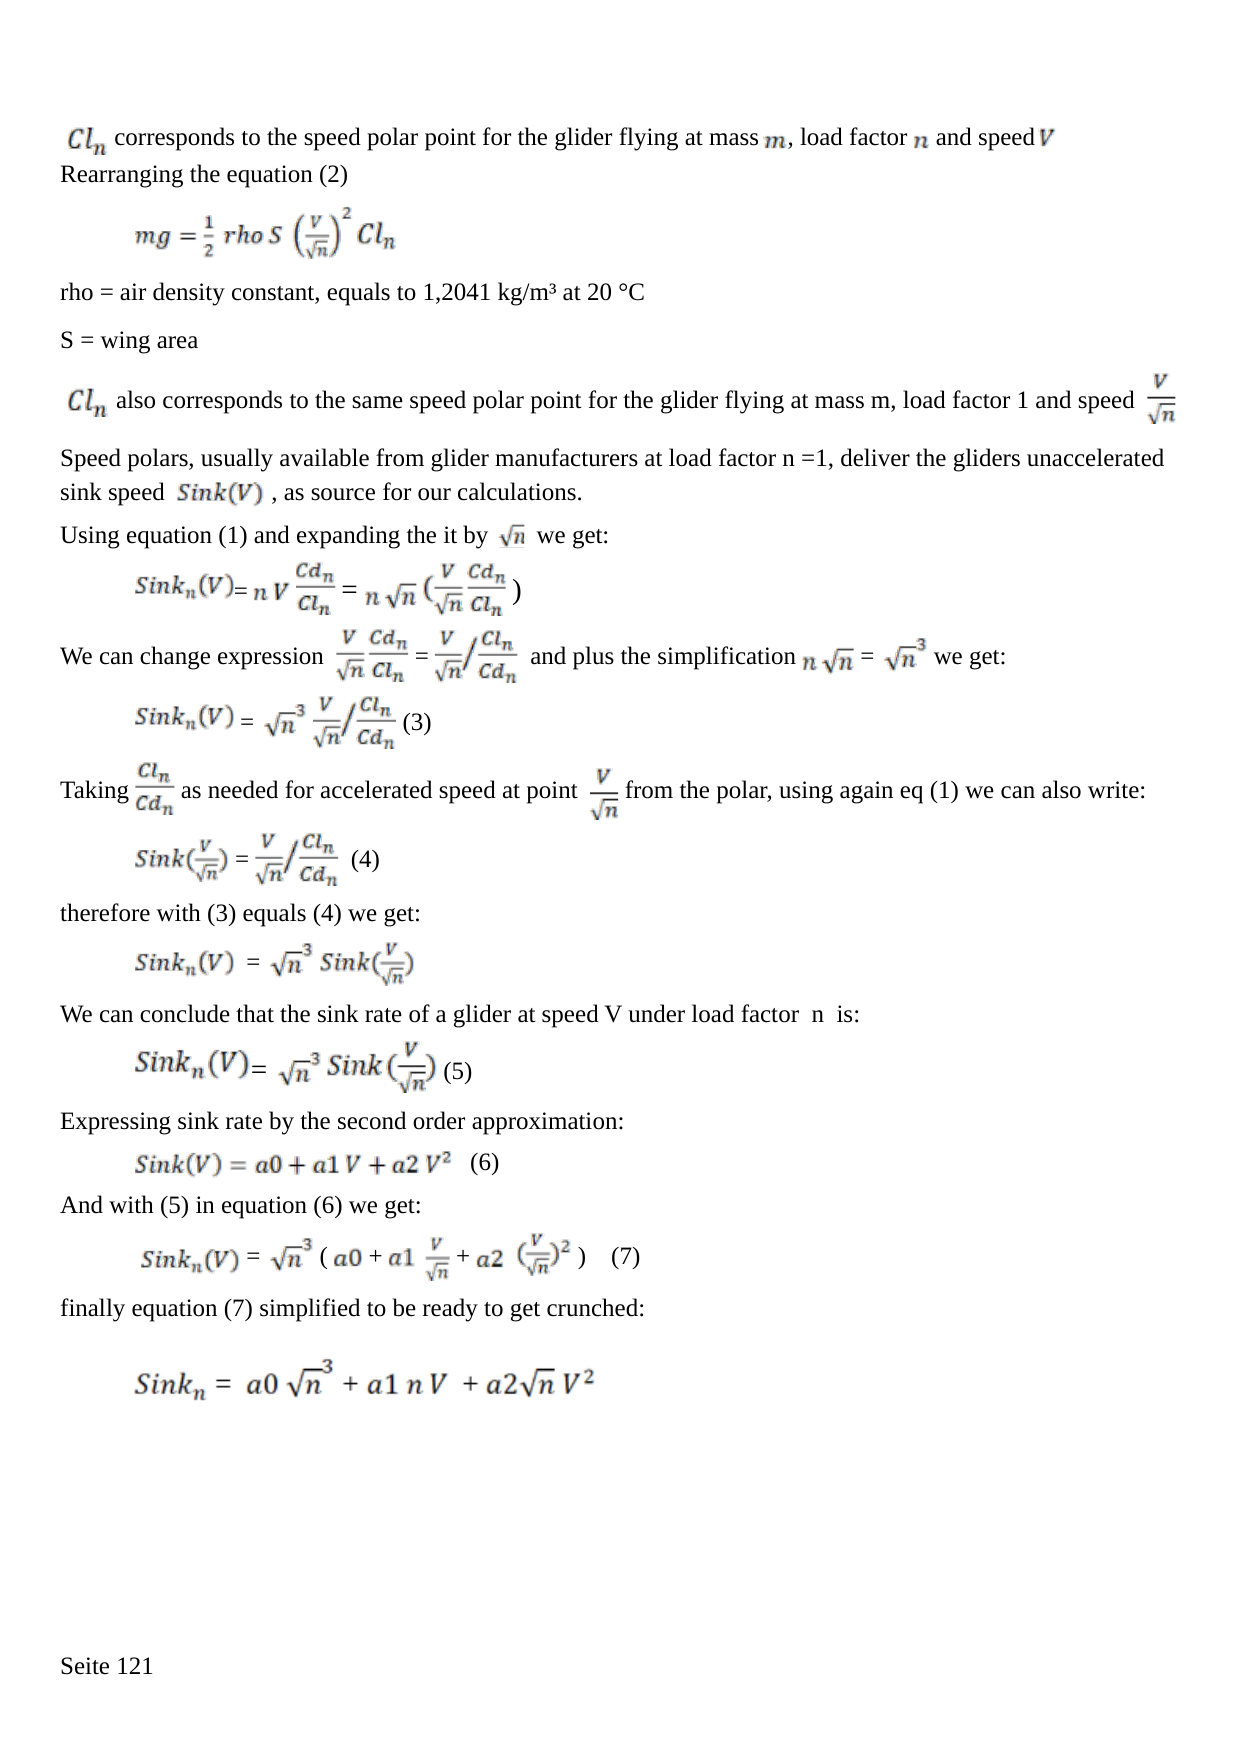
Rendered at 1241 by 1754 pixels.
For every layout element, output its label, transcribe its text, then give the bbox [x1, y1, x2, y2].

picture [141, 1245, 240, 1274]
picture [313, 695, 396, 749]
picture [1147, 372, 1176, 424]
text (6) [60, 1147, 1207, 1178]
text = ( + + ) (7) [60, 1232, 1207, 1280]
text Taking as needed for accelerated speed at point from the polar, using again eq (1) we can also write: [60, 762, 1207, 819]
picture [516, 1232, 572, 1276]
picture [388, 1236, 450, 1281]
picture [1034, 122, 1057, 151]
text therefore with (3) equals (4) we get: [60, 898, 1207, 927]
picture [274, 1048, 322, 1087]
picture [296, 561, 342, 615]
text = ) [342, 561, 1207, 615]
text Expressing sink rate by the second order approximation: [60, 1106, 1207, 1134]
text We can change expression = [60, 629, 434, 683]
picture [67, 381, 116, 417]
picture [124, 1347, 638, 1416]
text = [60, 1041, 327, 1092]
picture [913, 124, 930, 153]
picture [590, 767, 619, 820]
picture [333, 1242, 363, 1271]
text = [60, 561, 296, 615]
picture [135, 571, 234, 600]
text = [60, 832, 255, 885]
picture [135, 206, 397, 259]
text Using equation (1) and expanding the it by [60, 520, 498, 548]
picture [476, 1243, 511, 1272]
picture [759, 124, 788, 153]
picture [135, 761, 175, 815]
picture [327, 1040, 437, 1093]
text S = wing area [60, 325, 1207, 353]
picture [135, 838, 229, 882]
picture [135, 702, 234, 731]
picture [434, 629, 518, 683]
text Speed polars, usually available from glider manufacturers at load factor n =1, deliver the gliders unaccelerated sink speed , as source for our calculations. [60, 443, 1207, 507]
picture [336, 628, 409, 682]
picture [498, 520, 525, 548]
text (4) [339, 832, 1207, 885]
picture [253, 576, 290, 605]
picture [365, 576, 417, 610]
text also corresponds to the same speed polar point for the glider flying at mass m, load factor 1 and speed [60, 372, 1147, 424]
picture [135, 1148, 452, 1178]
picture [255, 832, 339, 886]
picture [135, 1045, 251, 1080]
picture [880, 634, 928, 672]
text = [60, 940, 1207, 985]
text corresponds to the speed polar point for the glider flying at mass, load factor and speed Rearranging the equation (2) [60, 118, 1207, 188]
picture [802, 641, 854, 675]
text = [60, 696, 313, 749]
text and plus the simplification = we get: [518, 629, 1207, 683]
picture [266, 940, 314, 978]
text we get: [525, 520, 1207, 548]
picture [266, 1234, 314, 1272]
picture [320, 941, 415, 986]
text And with (5) in equation (6) we get: [60, 1191, 1207, 1219]
picture [260, 700, 307, 738]
text We can conclude that the sink rate of a glider at speed V under load factor n is: [60, 999, 1207, 1028]
text rho = air density constant, equals to 1,2041 kg/m³ at 20 °C [60, 277, 1207, 306]
picture [177, 478, 265, 507]
text (5) [437, 1041, 1207, 1092]
picture [67, 120, 108, 155]
text (3) [396, 696, 1207, 749]
picture [135, 948, 234, 977]
text finally equation (7) simplified to be ready to get crunched: [60, 1293, 1207, 1322]
picture [422, 562, 506, 616]
